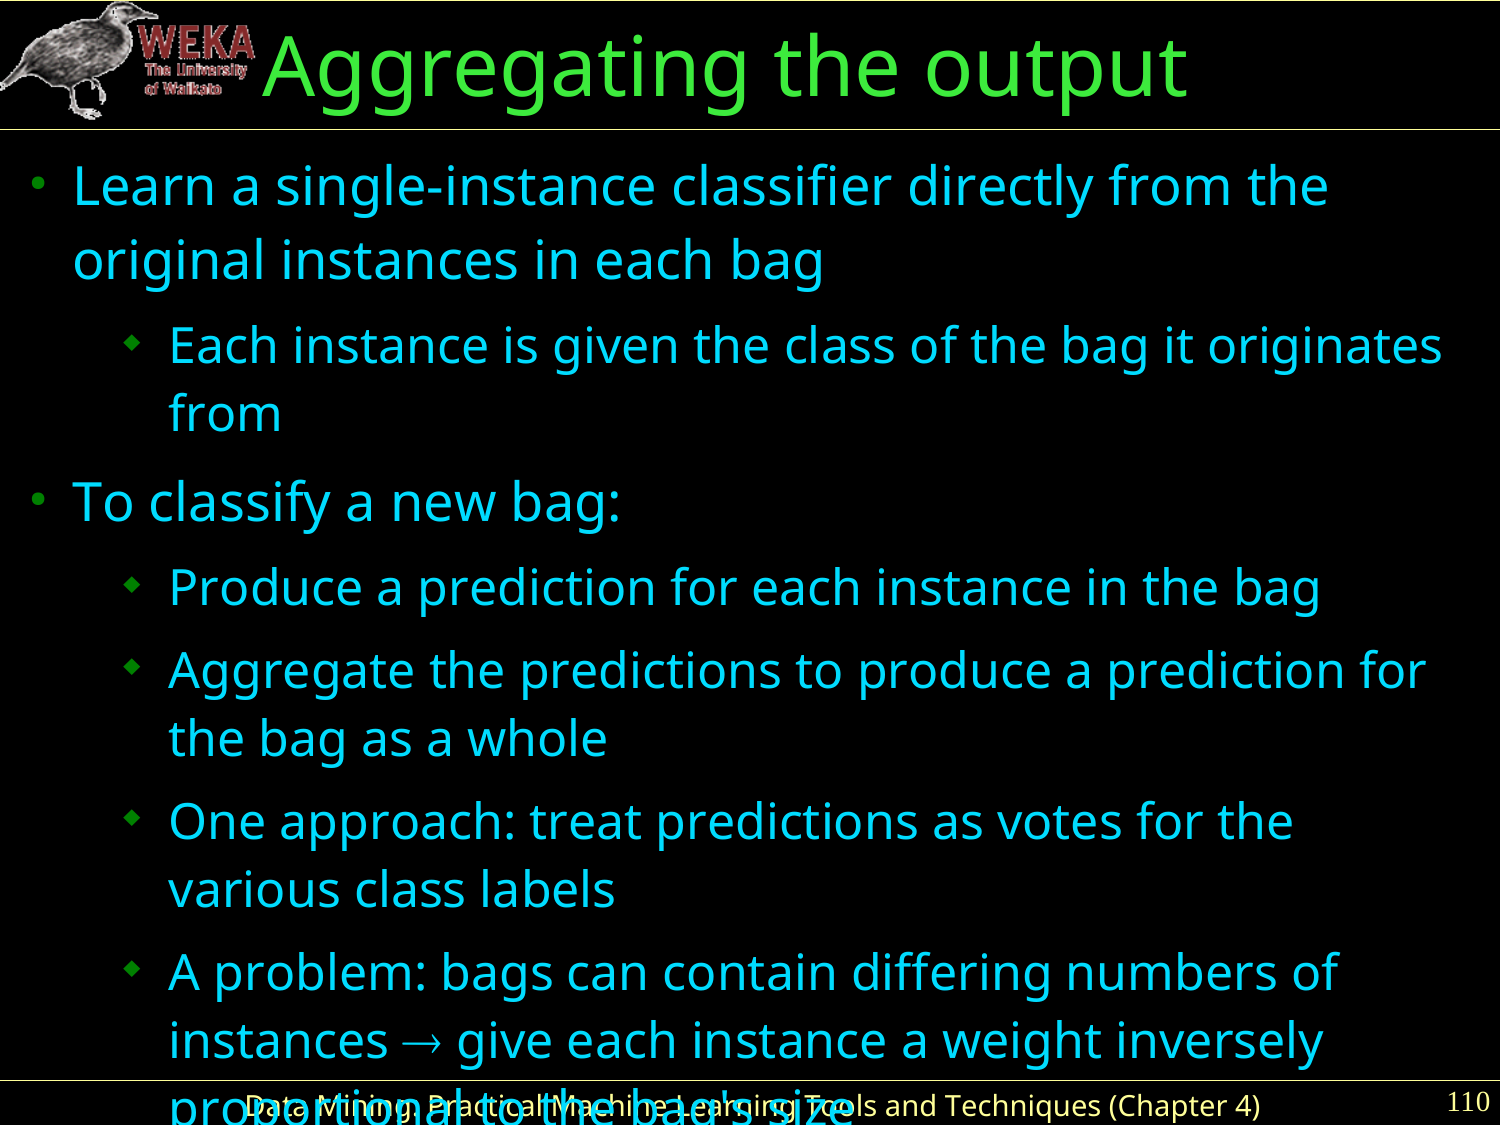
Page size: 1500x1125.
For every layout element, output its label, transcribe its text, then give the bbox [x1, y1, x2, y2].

title Aggregating the output [353, 0, 1429, 147]
picture [0, 1, 266, 129]
list Learn a single-instance classifier directly from the original instances in each bag Each instance is given the class of the bag it originates from To classify a new bag: Produce a prediction for each instance in the bag Aggregate the predictions to produce a prediction for the bag as a whole One approach: treat predictions as votes for the various class labels A problem: bags can contain differing numbers of instances  give each instance a weight inversely proportional to the bag's size [29, 147, 1447, 1063]
